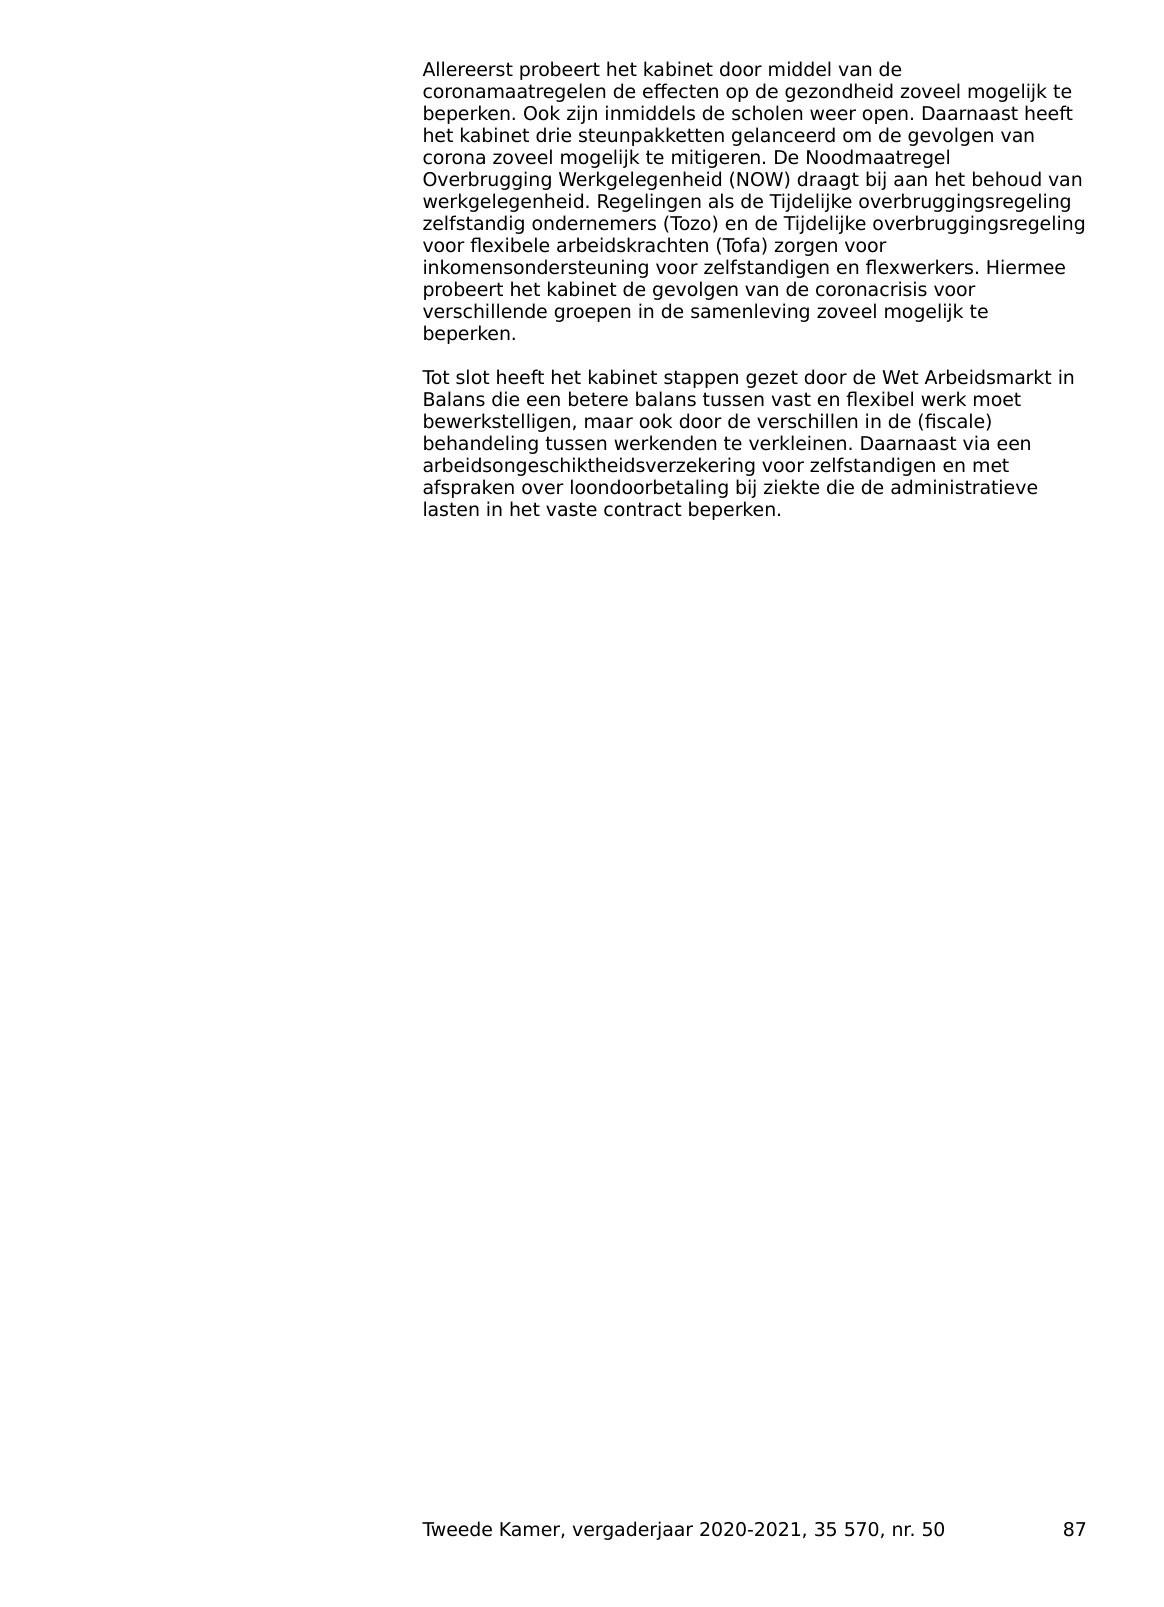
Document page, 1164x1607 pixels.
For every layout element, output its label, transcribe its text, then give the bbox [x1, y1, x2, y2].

text Tot slot heeft het kabinet stappen gezet door de Wet Arbeidsmarkt in Balans die een betere balans tussen vast en flexibel werk moet bewerkstelligen, maar ook door de verschillen in de (fiscale) behandeling tussen werkenden te verkleinen. Daarnaast via een arbeidsongeschiktheidsverzekering voor zelfstandigen en met afspraken over loondoorbetaling bij ziekte die de administratieve lasten in het vaste contract beperken. [422, 367, 1087, 521]
text Allereerst probeert het kabinet door middel van de coronamaatregelen de effecten op de gezondheid zoveel mogelijk te beperken. Ook zijn inmiddels de scholen weer open. Daarnaast heeft het kabinet drie steunpakketten gelanceerd om de gevolgen van corona zoveel mogelijk te mitigeren. De Noodmaatregel Overbrugging Werkgelegenheid (NOW) draagt bij aan het behoud van werkgelegenheid. Regelingen als de Tijdelijke overbruggingsregeling zelfstandig ondernemers (Tozo) en de Tijdelijke overbruggingsregeling voor flexibele arbeidskrachten (Tofa) zorgen voor inkomensondersteuning voor zelfstandigen en flexwerkers. Hiermee probeert het kabinet de gevolgen van de coronacrisis voor verschillende groepen in de samenleving zoveel mogelijk te beperken. [422, 59, 1087, 345]
